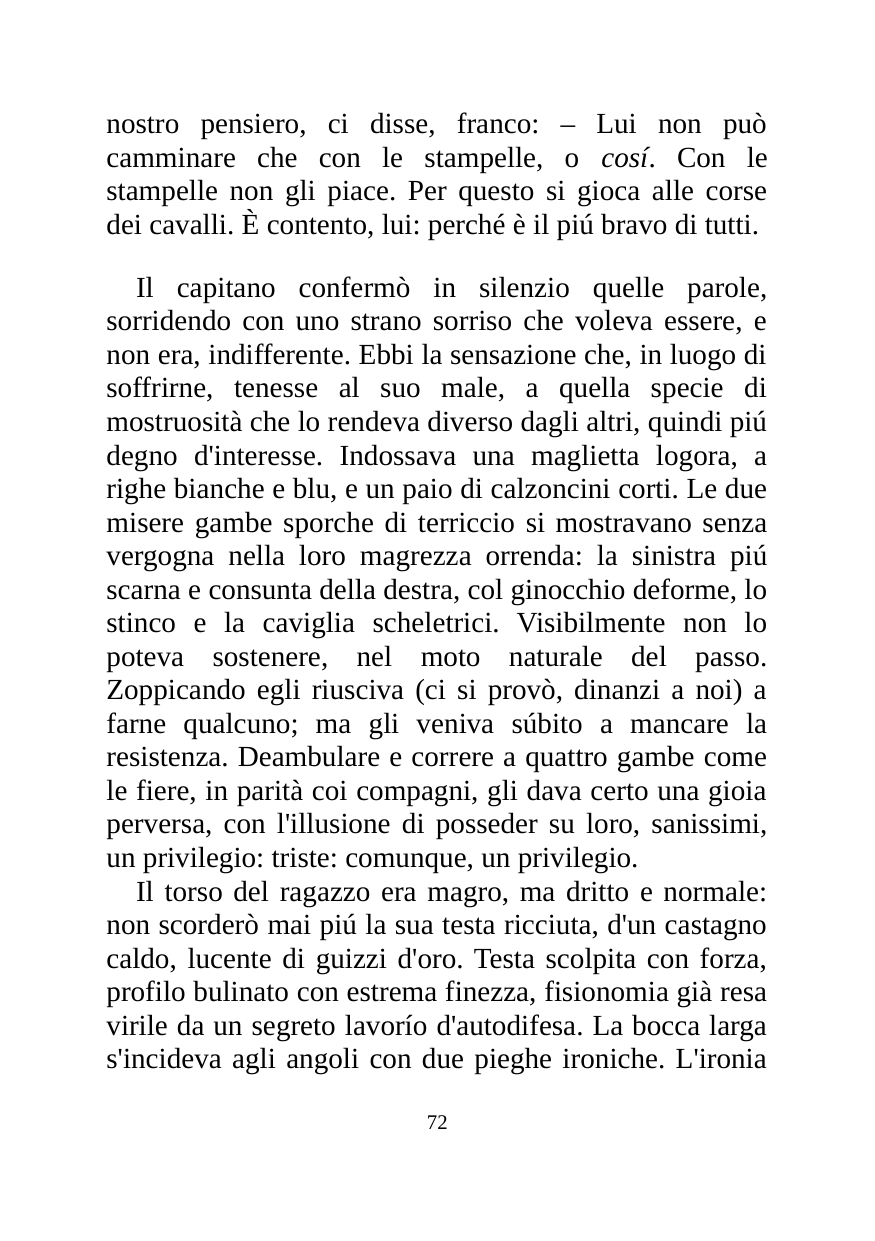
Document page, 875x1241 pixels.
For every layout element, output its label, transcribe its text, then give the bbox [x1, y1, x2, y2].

text Il torso del ragazzo era magro, ma dritto e normale: non scorderò mai piú la sua testa ricciuta, d'un castagno caldo, lucente di guizzi d'oro. Testa scolpita con forza, profilo bulinato con estrema finezza, fisionomia già resa virile da un segreto lavorío d'autodifesa. La bocca larga s'incideva agli angoli con due pieghe ironiche. L'ironia [106, 874, 768, 1075]
text Il capitano confermò in silenzio quelle parole, sorridendo con uno strano sorriso che voleva essere, e non era, indifferente. Ebbi la sensazione che, in luogo di soffrirne, tenesse al suo male, a quella specie di mostruosità che lo rendeva diverso dagli altri, quindi piú degno d'interesse. Indossava una maglietta logora, a righe bianche e blu, e un paio di calzoncini corti. Le due misere gambe sporche di terriccio si mostravano senza vergogna nella loro magrezza orrenda: la sinistra piú scarna e consunta della destra, col ginocchio deforme, lo stinco e la caviglia scheletrici. Visibilmente non lo poteva sostenere, nel moto naturale del passo. Zoppicando egli riusciva (ci si provò, dinanzi a noi) a farne qualcuno; ma gli veniva súbito a mancare la resistenza. Deambulare e correre a quattro gambe come le fiere, in parità coi compagni, gli dava certo una gioia perversa, con l'illusione di posseder su loro, sanissimi, un privilegio: triste: comunque, un privilegio. [106, 270, 768, 874]
text nostro pensiero, ci disse, franco: – Lui non può camminare che con le stampelle, o cosí. Con le stampelle non gli piace. Per questo si gioca alle corse dei cavalli. È contento, lui: perché è il piú bravo di tutti. [106, 106, 768, 240]
